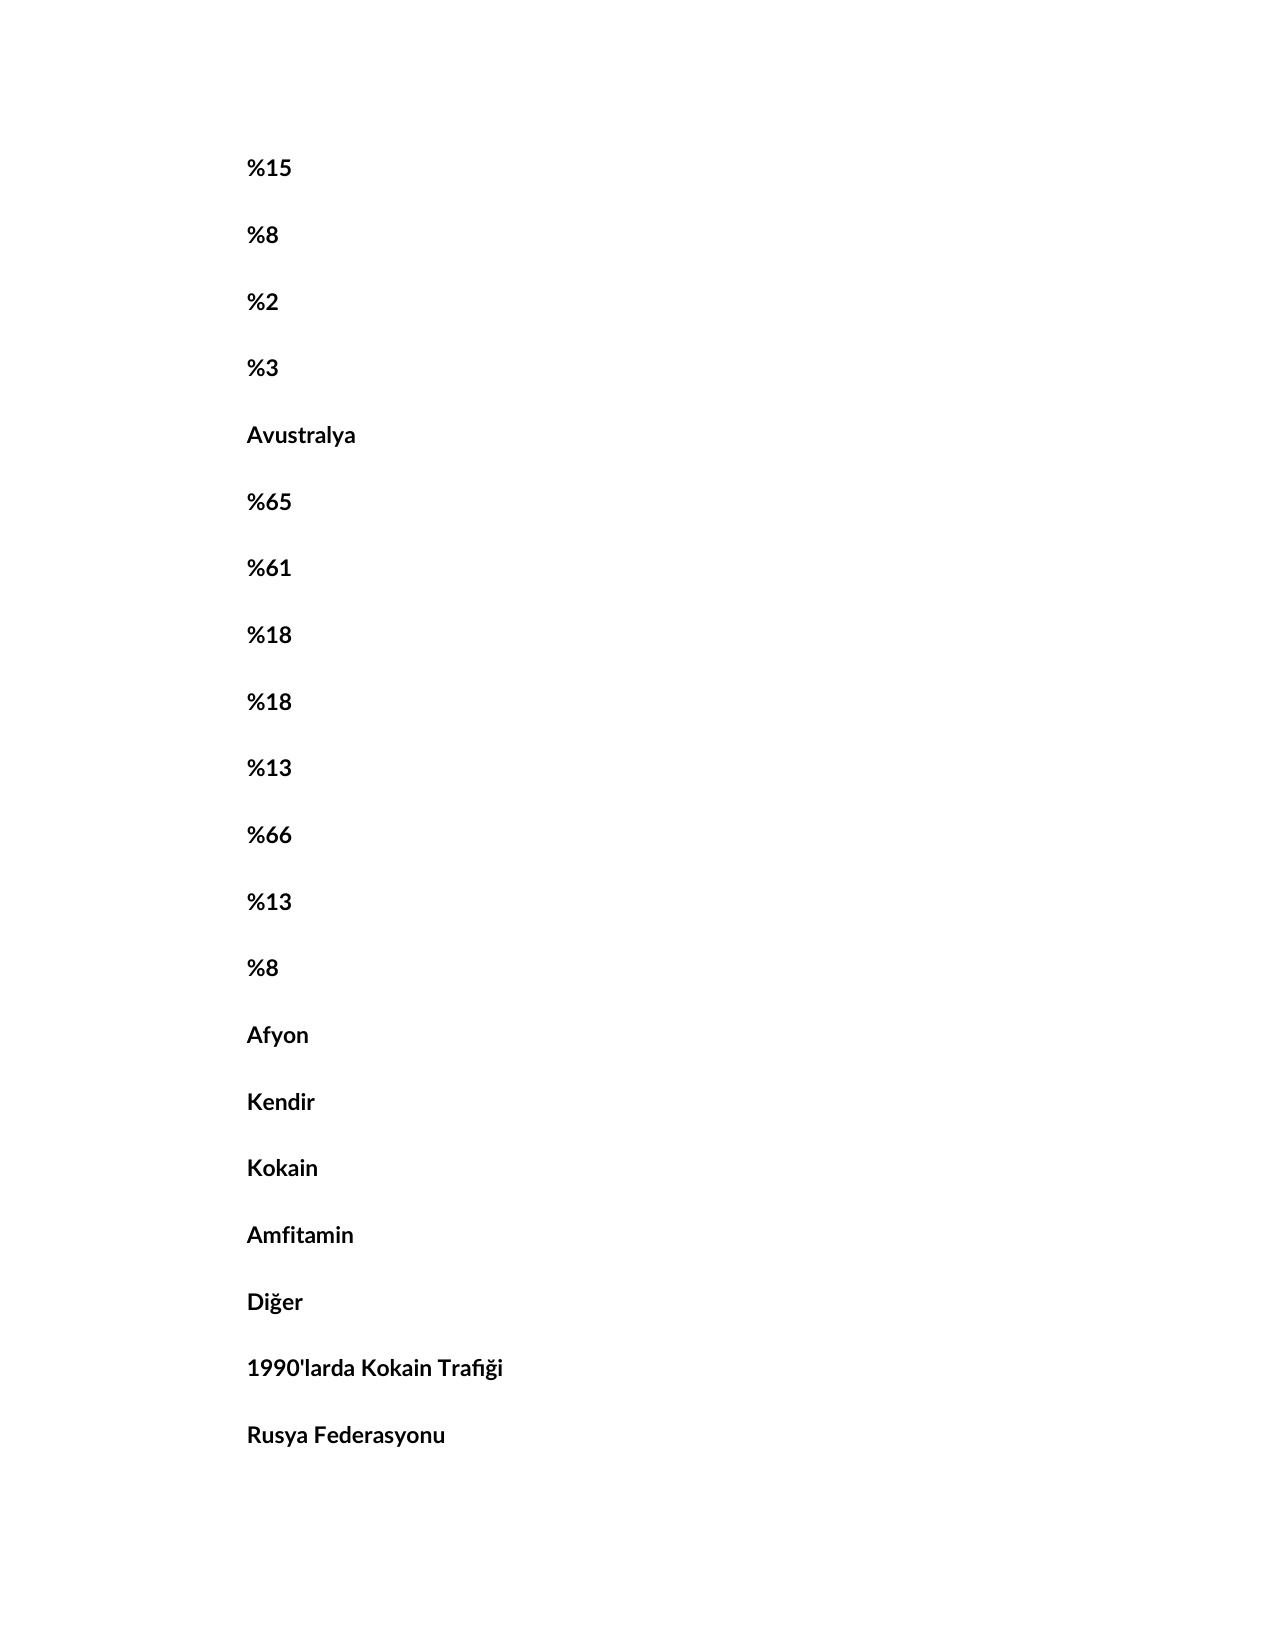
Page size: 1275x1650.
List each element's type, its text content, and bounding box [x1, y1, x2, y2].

text %8 [187, 217, 1070, 250]
text %13 [187, 750, 1070, 783]
text Kendir [187, 1083, 1070, 1117]
text Rusya Federasyonu [187, 1417, 1070, 1450]
text %15 [187, 150, 1070, 183]
text %8 [187, 950, 1070, 983]
text %18 [187, 617, 1070, 650]
text %3 [187, 350, 1070, 383]
text 1990'larda Kokain Trafiği [187, 1350, 1070, 1383]
text %61 [187, 550, 1070, 583]
text Avustralya [187, 417, 1070, 450]
text Diğer [187, 1283, 1070, 1317]
text %18 [187, 683, 1070, 717]
text %66 [187, 817, 1070, 850]
text %2 [187, 283, 1070, 317]
text %65 [187, 483, 1070, 517]
text Afyon [187, 1017, 1070, 1050]
text Amfitamin [187, 1217, 1070, 1250]
text Kokain [187, 1150, 1070, 1183]
text %13 [187, 883, 1070, 917]
